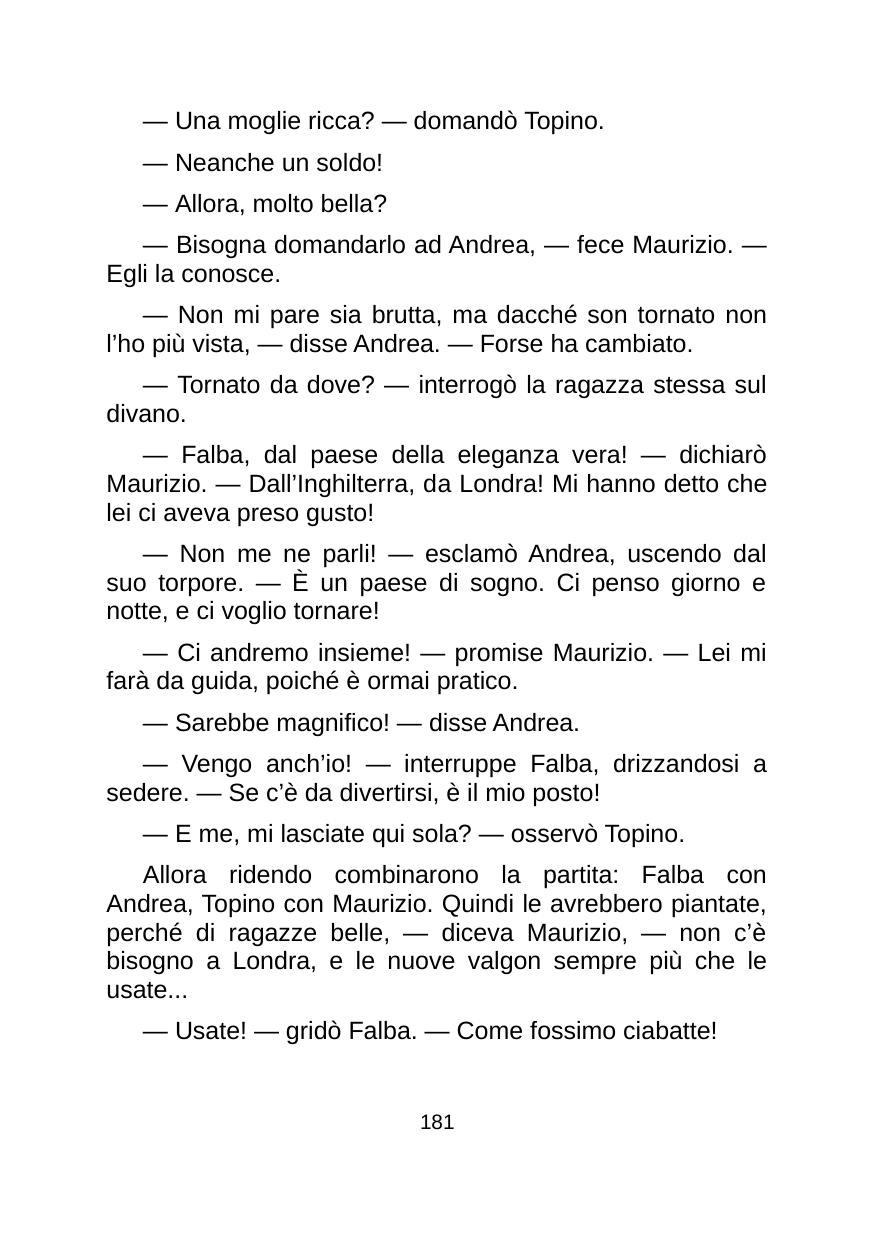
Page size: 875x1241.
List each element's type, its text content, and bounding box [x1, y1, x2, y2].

text — Usate! — gridò Falba. — Come fossimo ciabatte! [106, 1016, 768, 1045]
text — E me, mi lasciate qui sola? — osservò Topino. [106, 819, 768, 847]
text — Sarebbe magnifico! — disse Andrea. [106, 707, 768, 736]
text — Una moglie ricca? — domandò Topino. [106, 106, 768, 135]
text — Allora, molto bella? [106, 189, 768, 217]
text — Neanche un soldo! [106, 147, 768, 176]
text — Vengo anch’io! — interruppe Falba, drizzandosi a sedere. — Se c’è da divertirsi, è il mio posto! [106, 749, 768, 806]
text — Non me ne parli! — esclamò Andrea, uscendo dal suo torpore. — È un paese di sogno. Ci penso giorno e notte, e ci voglio tornare! [106, 539, 768, 625]
text — Tornato da dove? — interrogò la ragazza stessa sul divano. [106, 370, 768, 427]
text — Falba, dal paese della eleganza vera! — dichiarò Maurizio. — Dall’Inghilterra, da Londra! Mi hanno detto che lei ci aveva preso gusto! [106, 440, 768, 526]
text Allora ridendo combinarono la partita: Falba con Andrea, Topino con Maurizio. Quindi le avrebbero piantate, perché di ragazze belle, — diceva Maurizio, — non c’è bisogno a Londra, e le nuove valgon sempre più che le usate... [106, 860, 768, 1004]
text — Non mi pare sia brutta, ma dacché son tornato non l’ho più vista, — disse Andrea. — Forse ha cambiato. [106, 300, 768, 357]
text — Bisogna domandarlo ad Andrea, — fece Maurizio. — Egli la conosce. [106, 230, 768, 287]
text — Ci andremo insieme! — promise Maurizio. — Lei mi farà da guida, poiché è ormai pratico. [106, 637, 768, 695]
